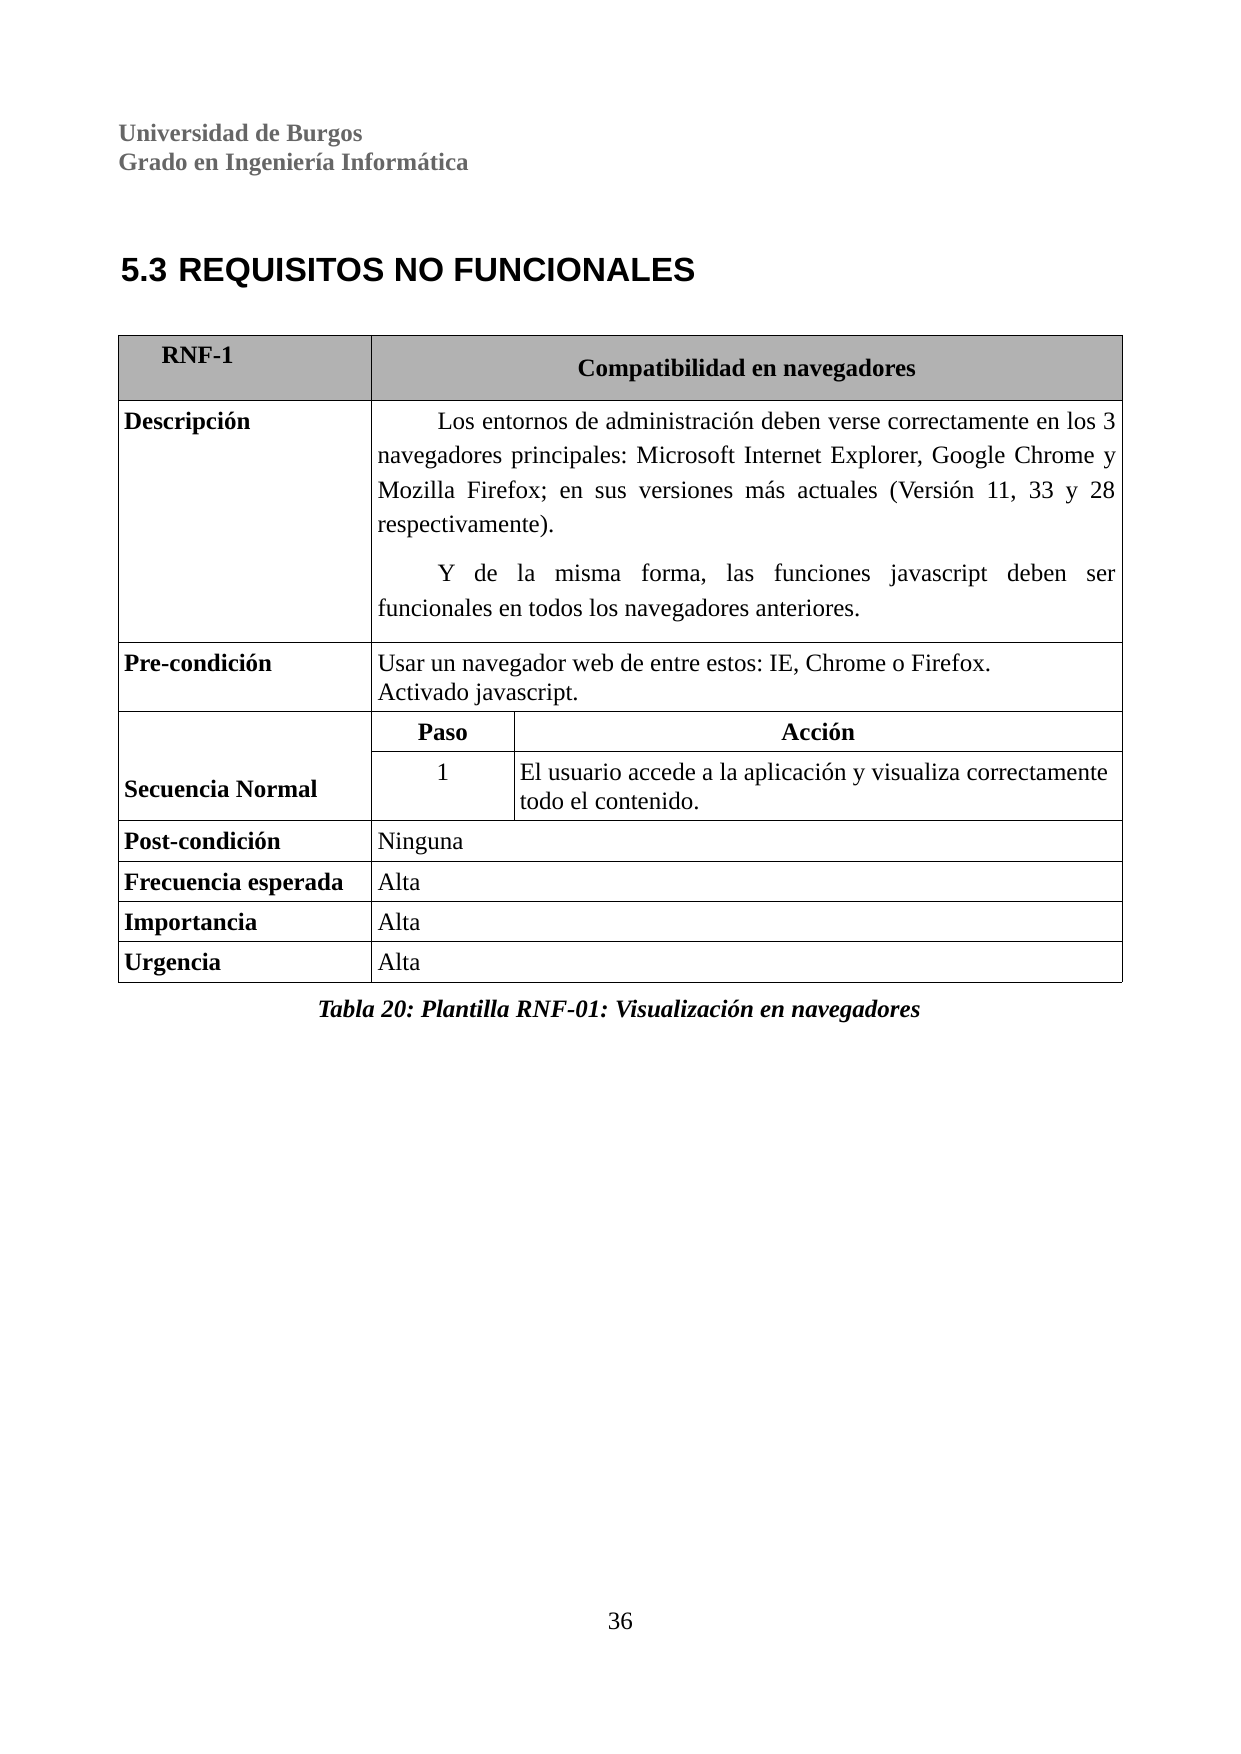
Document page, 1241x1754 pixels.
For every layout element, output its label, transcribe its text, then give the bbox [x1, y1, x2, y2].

table_cell 1 [372, 752, 514, 820]
table_cell Post-condición [119, 821, 371, 861]
table_cell Descripción [119, 401, 371, 642]
table_cell Secuencia Normal [119, 712, 371, 820]
table_cell Pre-condición [119, 643, 371, 711]
table_header Compatibilidad en navegadores [372, 336, 1122, 400]
table_cell Alta [372, 862, 1122, 901]
table_cell Paso [372, 712, 514, 751]
table_cell Urgencia [119, 942, 371, 982]
subtitle REQUISITOS NO FUNCIONALES [121, 234, 1122, 294]
table_cell Usar un navegador web de entre estos: IE, Chrome o Firefox. Activado javascript. [372, 643, 1122, 711]
text Tabla 20: Plantilla RNF-01: Visualización en navegadores [118, 994, 1122, 1023]
table_cell Ninguna [372, 821, 1122, 861]
table_cell El usuario accede a la aplicación y visualiza correctamente todo el contenido. [515, 752, 1122, 820]
table_cell Acción [515, 712, 1122, 751]
table_cell Alta [372, 942, 1122, 982]
table_cell Los entornos de administración deben verse correctamente en los 3 navegadores principales: Microsoft Internet Explorer, Google Chrome y Mozilla Firefox; en sus versiones más actuales (Versión 11, 33 y 28 respectivamente). Y de la misma forma, las funciones javascript deben ser funcionales en todos los navegadores anteriores. [372, 401, 1122, 642]
table_cell Frecuencia esperada [119, 862, 371, 901]
table_header [119, 336, 371, 400]
table_cell Importancia [119, 902, 371, 941]
table_cell Alta [372, 902, 1122, 941]
